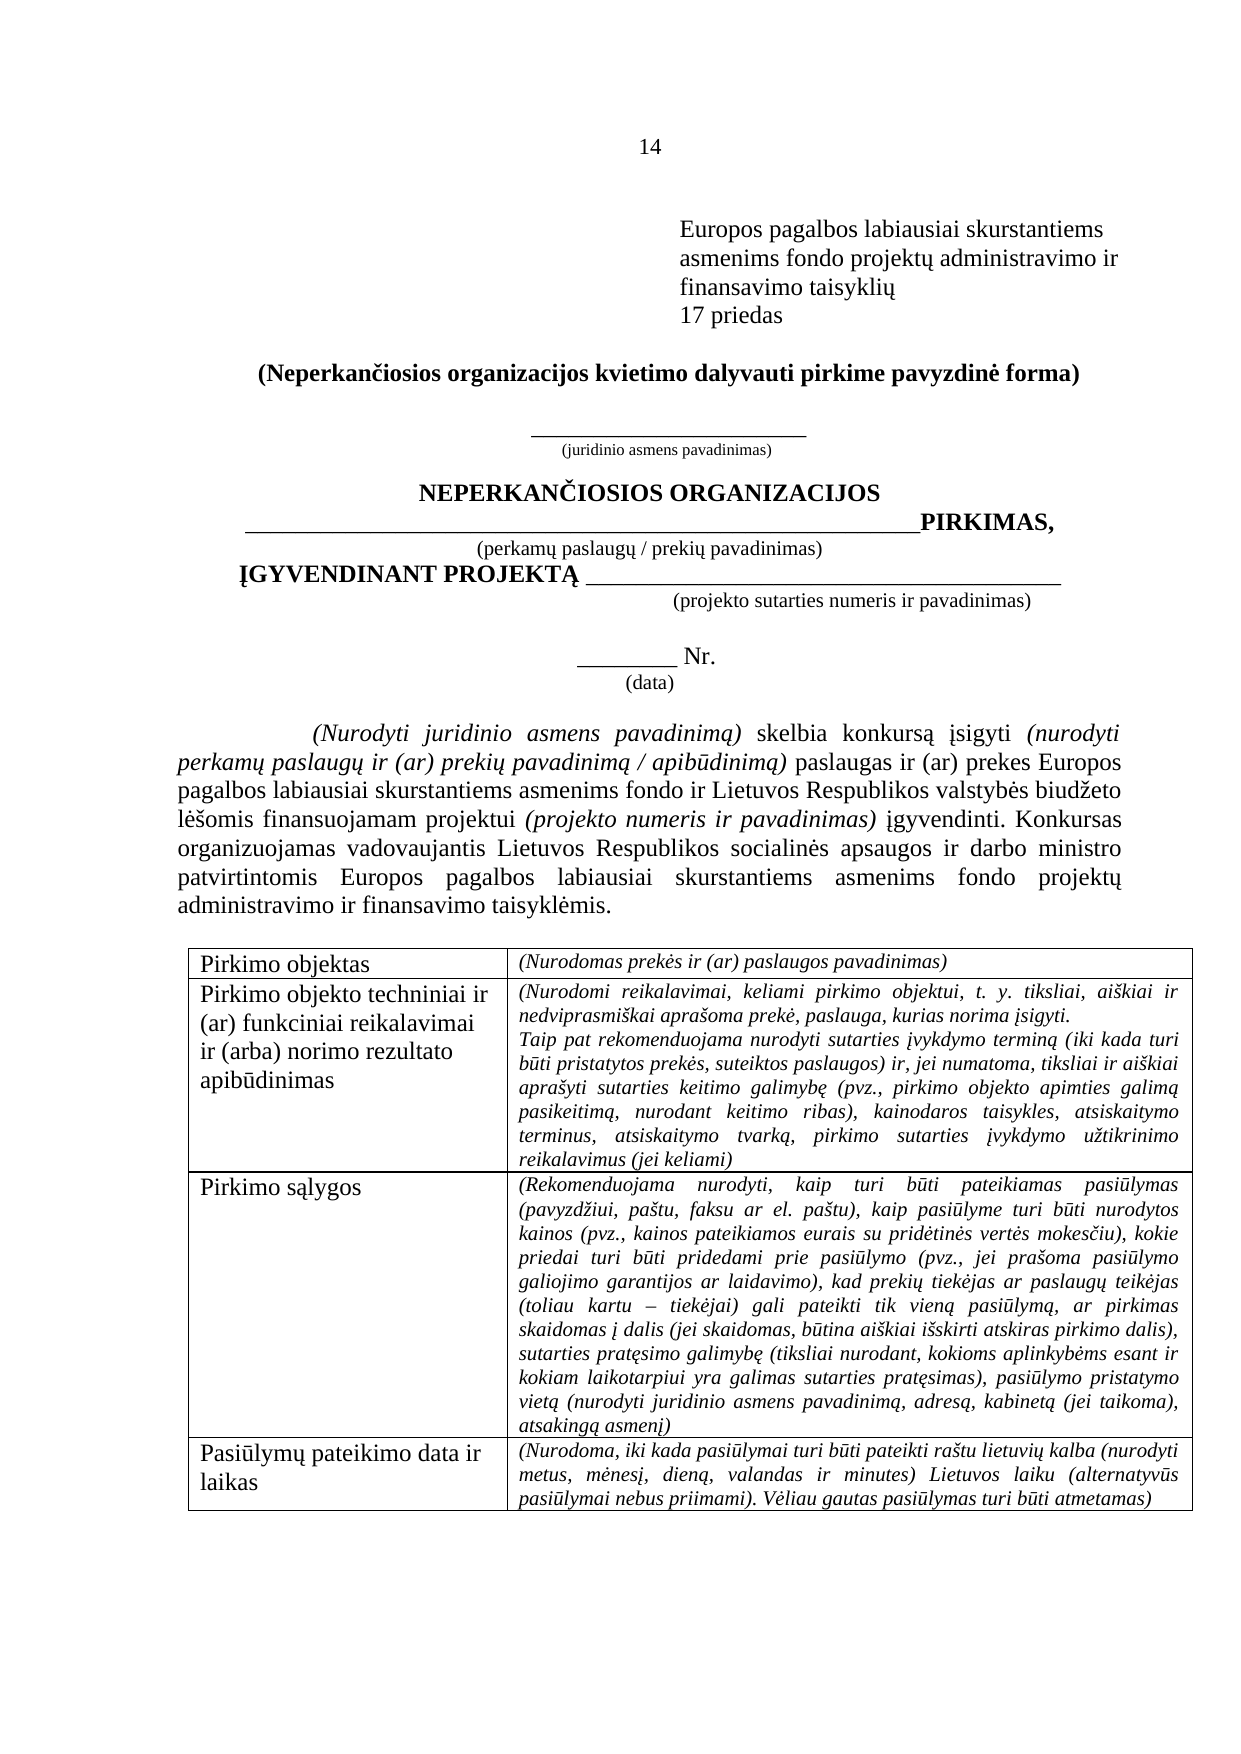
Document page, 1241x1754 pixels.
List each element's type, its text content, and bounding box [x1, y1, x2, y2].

text ĮGYVENDINANT PROJEKTĄ ______________________________________ [177, 559, 1122, 588]
table_header Pirkimo objektas [189, 949, 507, 978]
table_cell Pirkimo objekto techniniai ir (ar) funkciniai reikalavimai ir (arba) norimo rezultato apibūdinimas [189, 979, 507, 1171]
text NEPERKANČIOSIOS ORGANIZACIJOS [177, 478, 1122, 507]
text ______________________________________________________PIRKIMAS, [177, 507, 1122, 536]
text (perkamų paslaugų / prekių pavadinimas) [177, 536, 1122, 559]
text ______________________ [177, 411, 1160, 440]
text asmenims fondo projektų administravimo ir [679, 243, 1160, 272]
text (Neperkančiosios organizacijos kvietimo dalyvauti pirkime pavyzdinė forma) [177, 358, 1160, 387]
text (juridinio asmens pavadinimas) [177, 440, 1160, 459]
text (Nurodyti juridinio asmens pavadinimą) skelbia konkursą įsigyti (nurodyti perkamų paslaugų ir (ar) prekių pavadinimą / apibūdinimą) paslaugas ir (ar) prekes Europos pagalbos labiausiai skurstantiems asmenims fondo ir Lietuvos Respublikos valstybės biudžeto lėšomis finansuojamam projektui (projekto numeris ir pavadinimas) įgyvendinti. Konkursas organizuojamas vadovaujantis Lietuvos Respublikos socialinės apsaugos ir darbo ministro patvirtintomis Europos pagalbos labiausiai skurstantiems asmenims fondo projektų administravimo ir finansavimo taisyklėmis. [177, 718, 1122, 919]
text (projekto sutarties numeris ir pavadinimas) [447, 588, 1122, 612]
text 17 priedas [679, 301, 1160, 329]
table_cell (Nurodoma, iki kada pasiūlymai turi būti pateikti raštu lietuvių kalba (nurodyti metus, mėnesį, dieną, valandas ir minutes) Lietuvos laiku (alternatyvūs pasiūlymai nebus priimami). Vėliau gautas pasiūlymas turi būti atmetamas) [508, 1438, 1192, 1510]
table_header (Nurodomas prekės ir (ar) paslaugos pavadinimas) [508, 949, 1192, 978]
table_cell (Nurodomi reikalavimai, keliami pirkimo objektui, t. y. tiksliai, aiškiai ir nedviprasmiškai aprašoma prekė, paslauga, kurias norima įsigyti. Taip pat rekomenduojama nurodyti sutarties įvykdymo terminą (iki kada turi būti pristatytos prekės, suteiktos paslaugos) ir, jei numatoma, tiksliai ir aiškiai aprašyti sutarties keitimo galimybę (pvz., pirkimo objekto apimties galimą pasikeitimą, nurodant keitimo ribas), kainodaros taisykles, atsiskaitymo terminus, atsiskaitymo tvarką, pirkimo sutarties įvykdymo užtikrinimo reikalavimus (jei keliami) [508, 979, 1192, 1171]
text (data) [177, 670, 1122, 694]
table_cell Pirkimo sąlygos [189, 1173, 507, 1437]
text finansavimo taisyklių [679, 272, 1160, 301]
table_cell (Rekomenduojama nurodyti, kaip turi būti pateikiamas pasiūlymas (pavyzdžiui, paštu, faksu ar el. paštu), kaip pasiūlyme turi būti nurodytos kainos (pvz., kainos pateikiamos eurais su pridėtinės vertės mokesčiu), kokie priedai turi būti pridedami prie pasiūlymo (pvz., jei prašoma pasiūlymo galiojimo garantijos ar laidavimo), kad prekių tiekėjas ar paslaugų teikėjas (toliau kartu – tiekėjai) gali pateikti tik vieną pasiūlymą, ar pirkimas skaidomas į dalis (jei skaidomas, būtina aiškiai išskirti atskiras pirkimo dalis), sutarties pratęsimo galimybę (tiksliai nurodant, kokioms aplinkybėms esant ir kokiam laikotarpiui yra galimas sutarties pratęsimas), pasiūlymo pristatymo vietą (nurodyti juridinio asmens pavadinimą, adresą, kabinetą (jei taikoma), atsakingą asmenį) [508, 1173, 1192, 1437]
table_cell Pasiūlymų pateikimo data ir laikas [189, 1438, 507, 1510]
text ________ Nr. [177, 641, 1122, 670]
text Europos pagalbos labiausiai skurstantiems [679, 214, 1160, 243]
